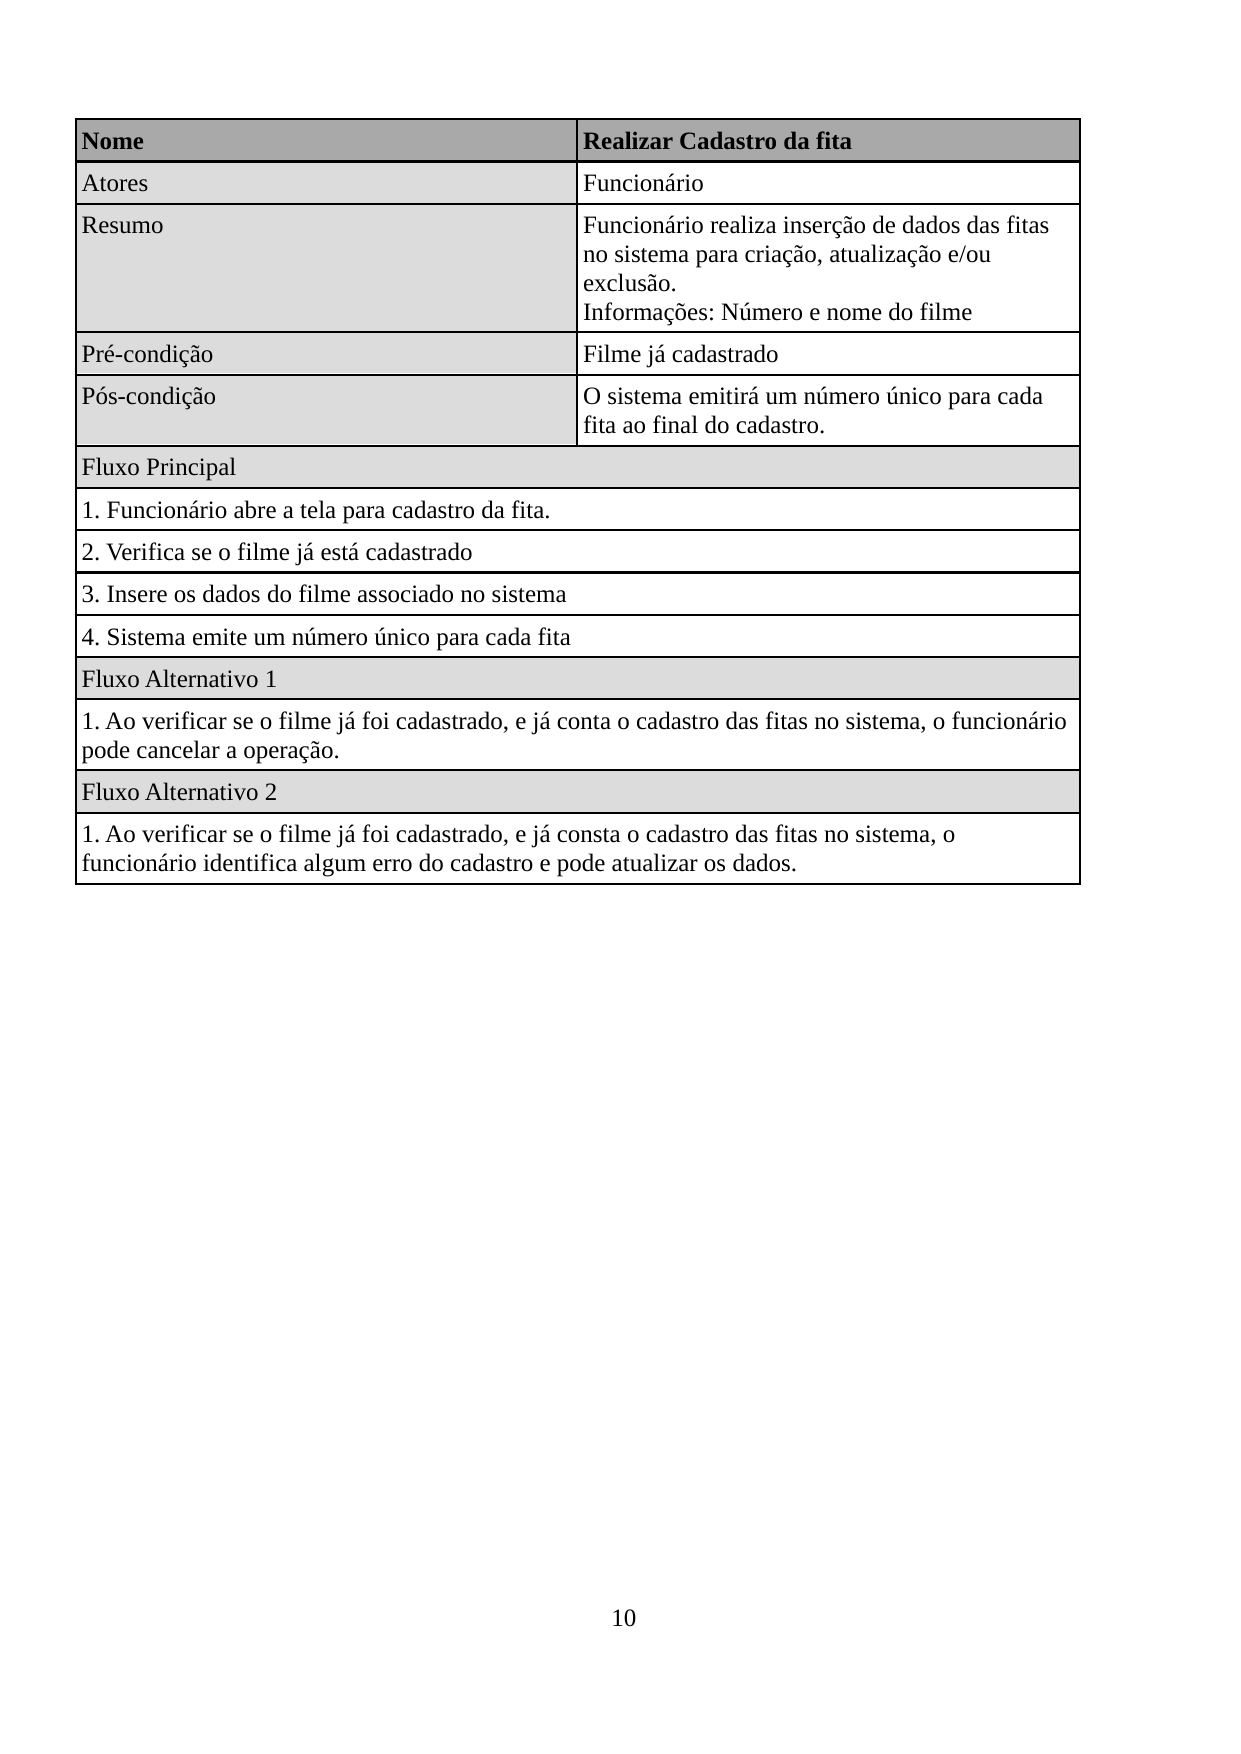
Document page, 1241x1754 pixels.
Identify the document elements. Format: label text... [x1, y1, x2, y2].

table_cell 1. Funcionário abre a tela para cadastro da fita. [77, 489, 1079, 529]
table_cell 1. Ao verificar se o filme já foi cadastrado, e já consta o cadastro das fitas no sistema, o funcionário identifica algum erro do cadastro e pode atualizar os dados. [77, 814, 1079, 883]
table_cell Fluxo Alternativo 1 [77, 658, 1079, 698]
table_cell Funcionário [578, 163, 1079, 203]
table_cell Atores [77, 163, 576, 203]
table_cell Fluxo Alternativo 2 [77, 771, 1079, 812]
table_cell 4. Sistema emite um número único para cada fita [77, 616, 1079, 656]
table_cell Pós-condição [77, 376, 576, 444]
table_cell 2. Verifica se o filme já está cadastrado [77, 531, 1079, 571]
table_cell 3. Insere os dados do filme associado no sistema [77, 574, 1079, 614]
table_cell O sistema emitirá um número único para cada fita ao final do cadastro. [578, 376, 1079, 444]
table_cell Resumo [77, 205, 576, 331]
table_cell Funcionário realiza inserção de dados das fitas no sistema para criação, atualização e/ou exclusão. Informações: Número e nome do filme [578, 205, 1079, 331]
table_cell Fluxo Principal [77, 447, 1079, 487]
table_cell Pré-condição [77, 333, 576, 373]
table_cell Filme já cadastrado [578, 333, 1079, 373]
table_header Realizar Cadastro da fita [578, 120, 1079, 160]
table_cell 1. Ao verificar se o filme já foi cadastrado, e já conta o cadastro das fitas no sistema, o funcionário pode cancelar a operação. [77, 700, 1079, 769]
text 10 [75, 1603, 1172, 1632]
table_header Nome [77, 120, 576, 160]
